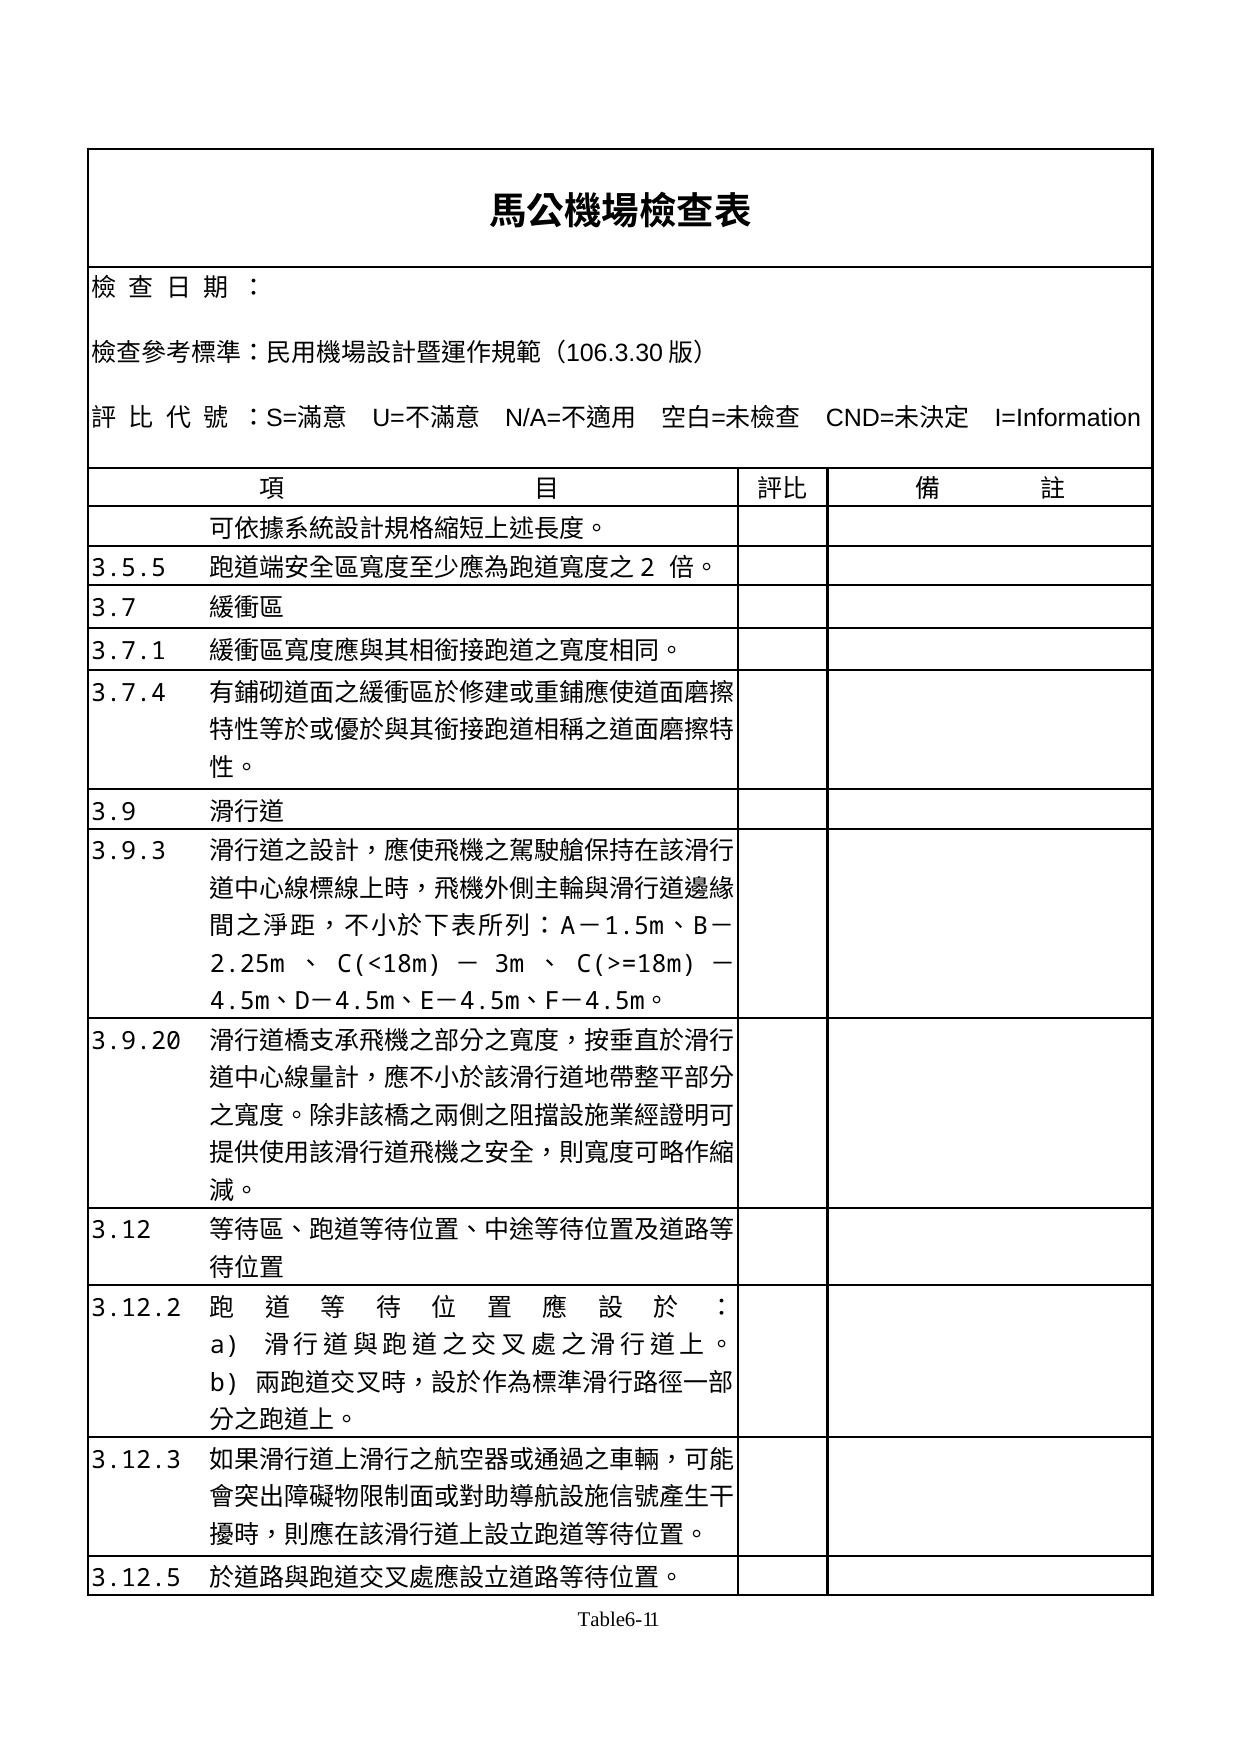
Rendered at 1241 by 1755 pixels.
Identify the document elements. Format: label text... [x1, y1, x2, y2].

table_cell 於道路與跑道交叉處應設立道路等待位置。 [207, 1557, 737, 1594]
table_cell 緩衝區寬度應與其相銜接跑道之寬度相同。 [207, 629, 737, 669]
table_cell 滑行道 [207, 790, 737, 828]
table_cell [829, 790, 1151, 828]
table_cell [739, 507, 826, 544]
table_cell [829, 547, 1151, 584]
table_cell [739, 1557, 826, 1594]
table_cell [829, 1557, 1151, 1594]
table_cell 3.9.20 [89, 1019, 207, 1207]
table_cell [829, 629, 1151, 669]
table_cell [739, 671, 826, 788]
table_cell [739, 629, 826, 669]
table_cell 3.7.4 [89, 671, 207, 788]
table_cell [829, 830, 1151, 1017]
table_cell [829, 507, 1151, 544]
table_cell 滑行道橋支承飛機之部分之寬度，按垂直於滑行道中心線量計，應不小於該滑行道地帶整平部分之寬度。除非該橋之兩側之阻擋設施業經證明可提供使用該滑行道飛機之安全，則寬度可略作縮減。 [207, 1019, 737, 1207]
table_cell [89, 507, 207, 544]
table_cell 3.12.5 [89, 1557, 207, 1594]
table_cell 滑行道之設計，應使飛機之駕駛艙保持在該滑行道中心線標線上時，飛機外側主輪與滑行道邊緣間之淨距，不小於下表所列：A－1.5m、B－2.25m、C(<18m)－3m、C(>=18m)－4.5m、D－4.5m、E－4.5m、F－4.5m。 [207, 830, 737, 1017]
table_cell 可依據系統設計規格縮短上述長度。 [207, 507, 737, 544]
table_cell [829, 1019, 1151, 1207]
table_cell 3.9.3 [89, 830, 207, 1017]
table_cell [739, 830, 826, 1017]
table_cell 3.7 [89, 586, 207, 627]
table_cell [739, 1019, 826, 1207]
table_cell 項 目 [207, 469, 737, 505]
table_cell 3.12 [89, 1209, 207, 1284]
table_cell 3.12.2 [89, 1286, 207, 1436]
table_cell 有鋪砌道面之緩衝區於修建或重鋪應使道面磨擦特性等於或優於與其銜接跑道相稱之道面磨擦特性。 [207, 671, 737, 788]
table_cell [739, 1209, 826, 1284]
table_cell [739, 586, 826, 627]
table_cell [739, 1438, 826, 1555]
table_cell [829, 1209, 1151, 1284]
table_header 馬公機場檢查表 [89, 150, 1151, 266]
table_cell 3.7.1 [89, 629, 207, 669]
table_cell [739, 790, 826, 828]
table_cell [739, 547, 826, 584]
table_cell [829, 1438, 1151, 1555]
table_cell 如果滑行道上滑行之航空器或通過之車輛，可能會突出障礙物限制面或對助導航設施信號產生干擾時，則應在該滑行道上設立跑道等待位置。 [207, 1438, 737, 1555]
table_cell [829, 586, 1151, 627]
table_cell 檢 查 日 期 ： 檢查參考標準：民用機場設計暨運作規範（106.3.30版） 評 比 代 號 ：S=滿意 U=不滿意 N/A=不適用 空白=未檢查 CND=未決定 I=Information [89, 268, 1151, 467]
table_cell 緩衝區 [207, 586, 737, 627]
table_cell [829, 671, 1151, 788]
table_cell 跑道等待位置應設於： a) 滑行道與跑道之交叉處之滑行道上。 b) 兩跑道交叉時，設於作為標準滑行路徑一部分之跑道上。 [207, 1286, 737, 1436]
table_cell 3.5.5 [89, 547, 207, 584]
table_cell [739, 1286, 826, 1436]
table_cell [89, 469, 207, 505]
table_cell 評比 [739, 469, 826, 505]
table_cell 3.12.3 [89, 1438, 207, 1555]
table_cell 3.9 [89, 790, 207, 828]
table_cell [829, 1286, 1151, 1436]
table_cell 跑道端安全區寬度至少應為跑道寬度之2 倍。 [207, 547, 737, 584]
table_cell 備 註 [829, 469, 1151, 505]
table_cell 等待區、跑道等待位置、中途等待位置及道路等待位置 [207, 1209, 737, 1284]
